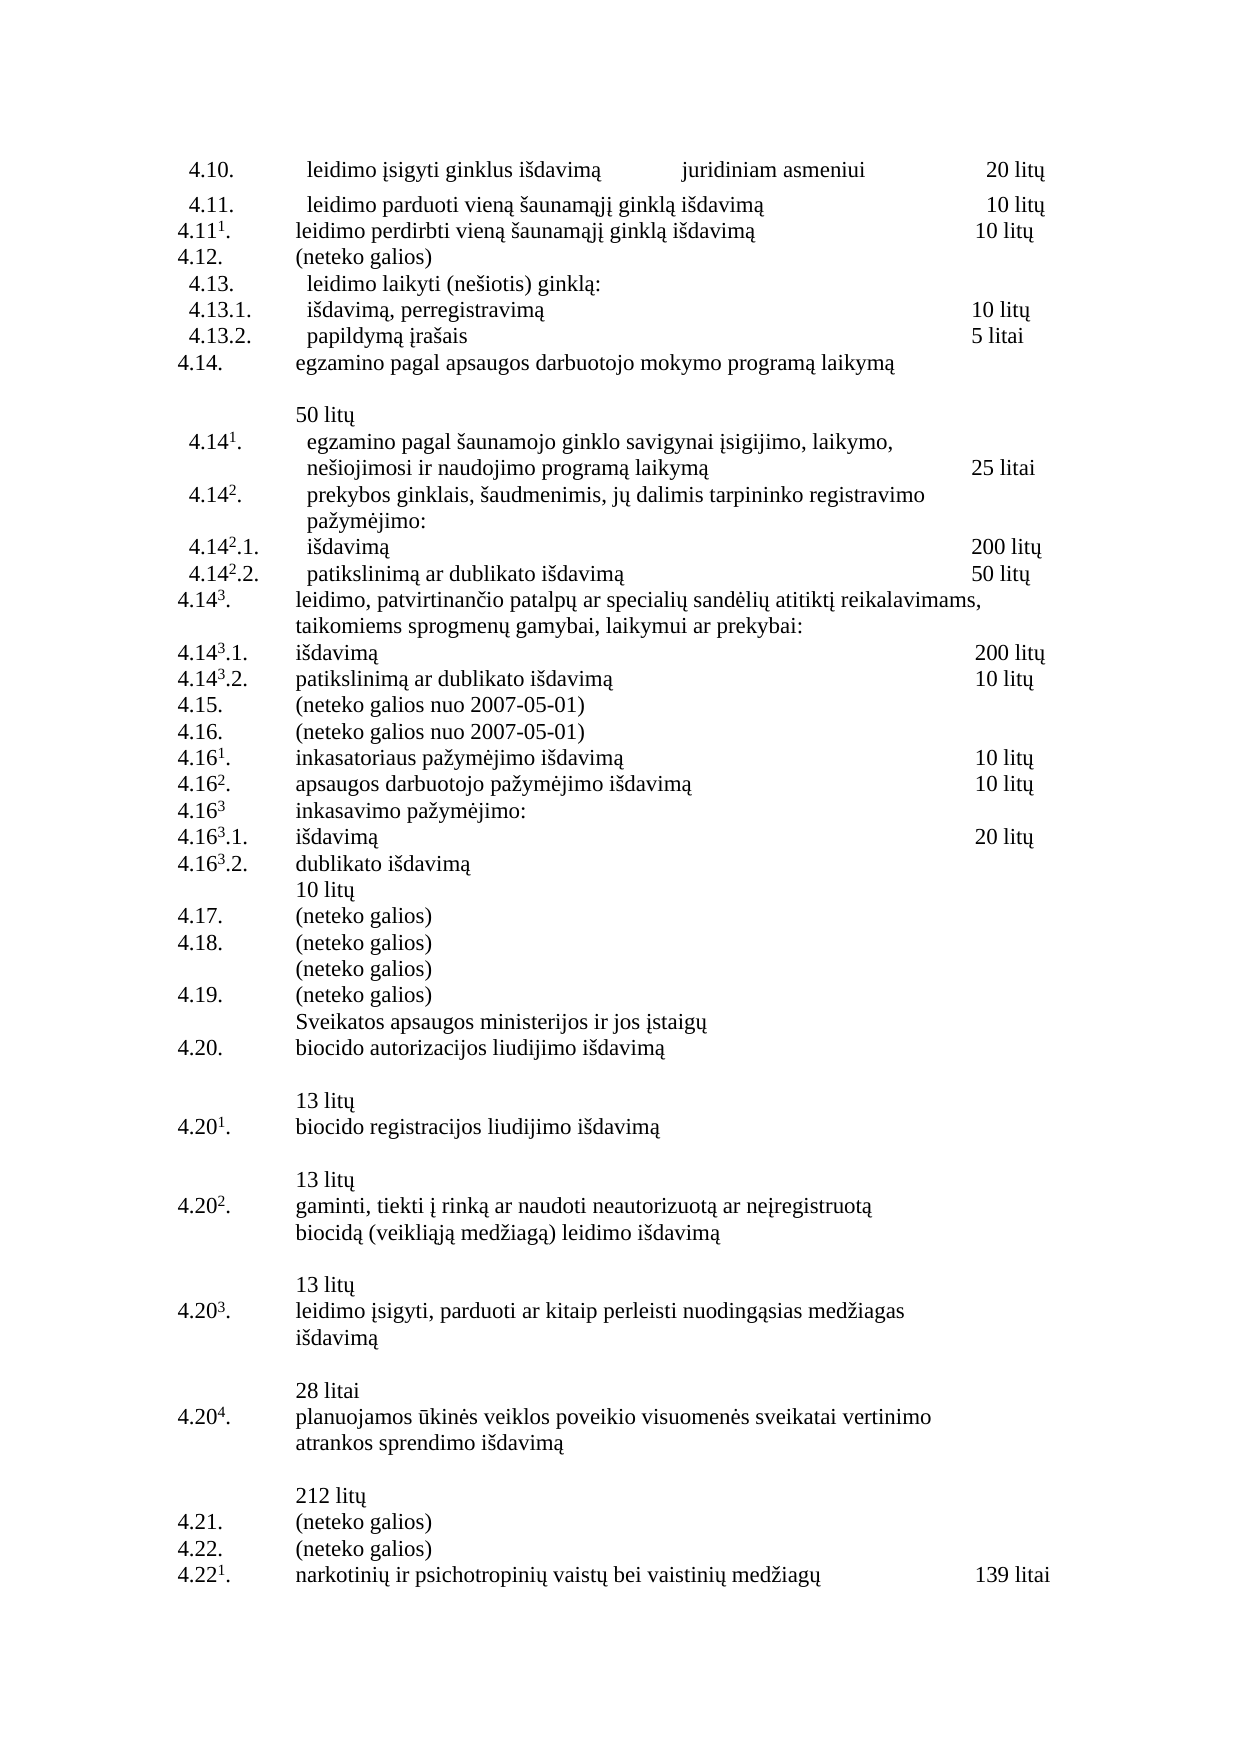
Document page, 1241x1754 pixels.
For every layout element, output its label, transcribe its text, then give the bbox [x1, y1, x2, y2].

table_cell prekybos ginklais, šaudmenimis, jų dalimis tarpininko registravimo pažymėjimo: [307, 481, 971, 533]
table_header [971, 270, 1119, 296]
text 4.143. leidimo, patvirtinančio patalpų ar specialių sandėlių atitiktį reikalavimams, [177, 586, 1122, 612]
table_header leidimo laikyti (nešiotis) ginklą: [307, 270, 971, 296]
table_cell 4.13.1. [177, 296, 307, 322]
table_cell 4.11. [177, 183, 307, 217]
text 4.162. apsaugos darbuotojo pažymėjimo išdavimą 10 litų [177, 771, 1122, 797]
table_header 4.141. [177, 428, 307, 481]
text 4.14. egzamino pagal apsaugos darbuotojo mokymo programą laikymą 50 litų [177, 349, 945, 428]
table_cell 10 litų [971, 296, 1119, 322]
table_cell 10 litų [986, 183, 1133, 217]
text 4.21. (neteko galios) [177, 1508, 945, 1535]
text 4.203. leidimo įsigyti, parduoti ar kitaip perleisti nuodingąsias medžiagas išdavimą 28 litai [177, 1298, 945, 1403]
table_cell 4.142.1. [177, 533, 307, 560]
table_cell 20 litų [986, 148, 1133, 182]
table_cell patikslinimą ar dublikato išdavimą [307, 560, 971, 586]
table_cell išdavimą, perregistravimą [307, 296, 971, 322]
text 4.19. (neteko galios) [177, 981, 945, 1008]
text 4.12. (neteko galios) [177, 243, 945, 270]
table_cell 4.142.2. [177, 560, 307, 586]
text 4.163.2. dublikato išdavimą 10 litų [177, 849, 945, 902]
text 4.15. (neteko galios nuo 2007-05-01) [177, 691, 945, 718]
table_cell 50 litų [971, 560, 1119, 586]
table_cell papildymą įrašais [307, 323, 971, 349]
text Sveikatos apsaugos ministerijos ir jos įstaigų [177, 1008, 945, 1034]
table_cell 200 litų [971, 533, 1119, 560]
table_header 25 litai [971, 428, 1119, 481]
table_cell [971, 481, 1119, 533]
table_cell 5 litai [971, 323, 1119, 349]
text 4.143.2. patikslinimą ar dublikato išdavimą 10 litų [177, 665, 1122, 691]
table_header 4.13. [177, 270, 307, 296]
text taikomiems sprogmenų gamybai, laikymui ar prekybai: [177, 612, 1122, 639]
text 4.111. leidimo perdirbti vieną šaunamąjį ginklą išdavimą 10 litų [177, 217, 1122, 243]
text (neteko galios) [177, 955, 945, 981]
text 4.163 inkasavimo pažymėjimo: [177, 797, 1122, 823]
text 4.143.1. išdavimą 200 litų [177, 639, 1122, 665]
text 4.161. inkasatoriaus pažymėjimo išdavimą 10 litų [177, 744, 1122, 771]
table_cell leidimo parduoti vieną šaunamąjį ginklą išdavimą [307, 183, 986, 217]
text 4.204. planuojamos ūkinės veiklos poveikio visuomenės sveikatai vertinimo atrankos sprendimo išdavimą 212 litų [177, 1403, 945, 1508]
text 4.18. (neteko galios) [177, 929, 945, 955]
text 4.221. narkotinių ir psichotropinių vaistų bei vaistinių medžiagų 139 litai [177, 1561, 1122, 1587]
text 4.163.1. išdavimą 20 litų [177, 823, 1122, 849]
text 4.22. (neteko galios) [177, 1535, 945, 1561]
table_header egzamino pagal šaunamojo ginklo savigynai įsigijimo, laikymo, nešiojimosi ir naudojimo programą laikymą [307, 428, 971, 481]
text 4.20. biocido autorizacijos liudijimo išdavimą 13 litų [177, 1034, 945, 1113]
text 4.202. gaminti, tiekti į rinką ar naudoti neautorizuotą ar neįregistruotą biocidą (veikliąją medžiagą) leidimo išdavimą 13 litų [177, 1192, 945, 1298]
text 4.17. (neteko galios) [177, 902, 945, 929]
table_cell 4.10. [177, 148, 307, 182]
table_cell išdavimą [307, 533, 971, 560]
text 4.16. (neteko galios nuo 2007-05-01) [177, 718, 945, 744]
table_cell 4.142. [177, 481, 307, 533]
text 4.201. biocido registracijos liudijimo išdavimą 13 litų [177, 1113, 945, 1192]
table_cell leidimo įsigyti ginklus išdavimą juridiniam asmeniui [307, 148, 986, 182]
table_cell 4.13.2. [177, 323, 307, 349]
